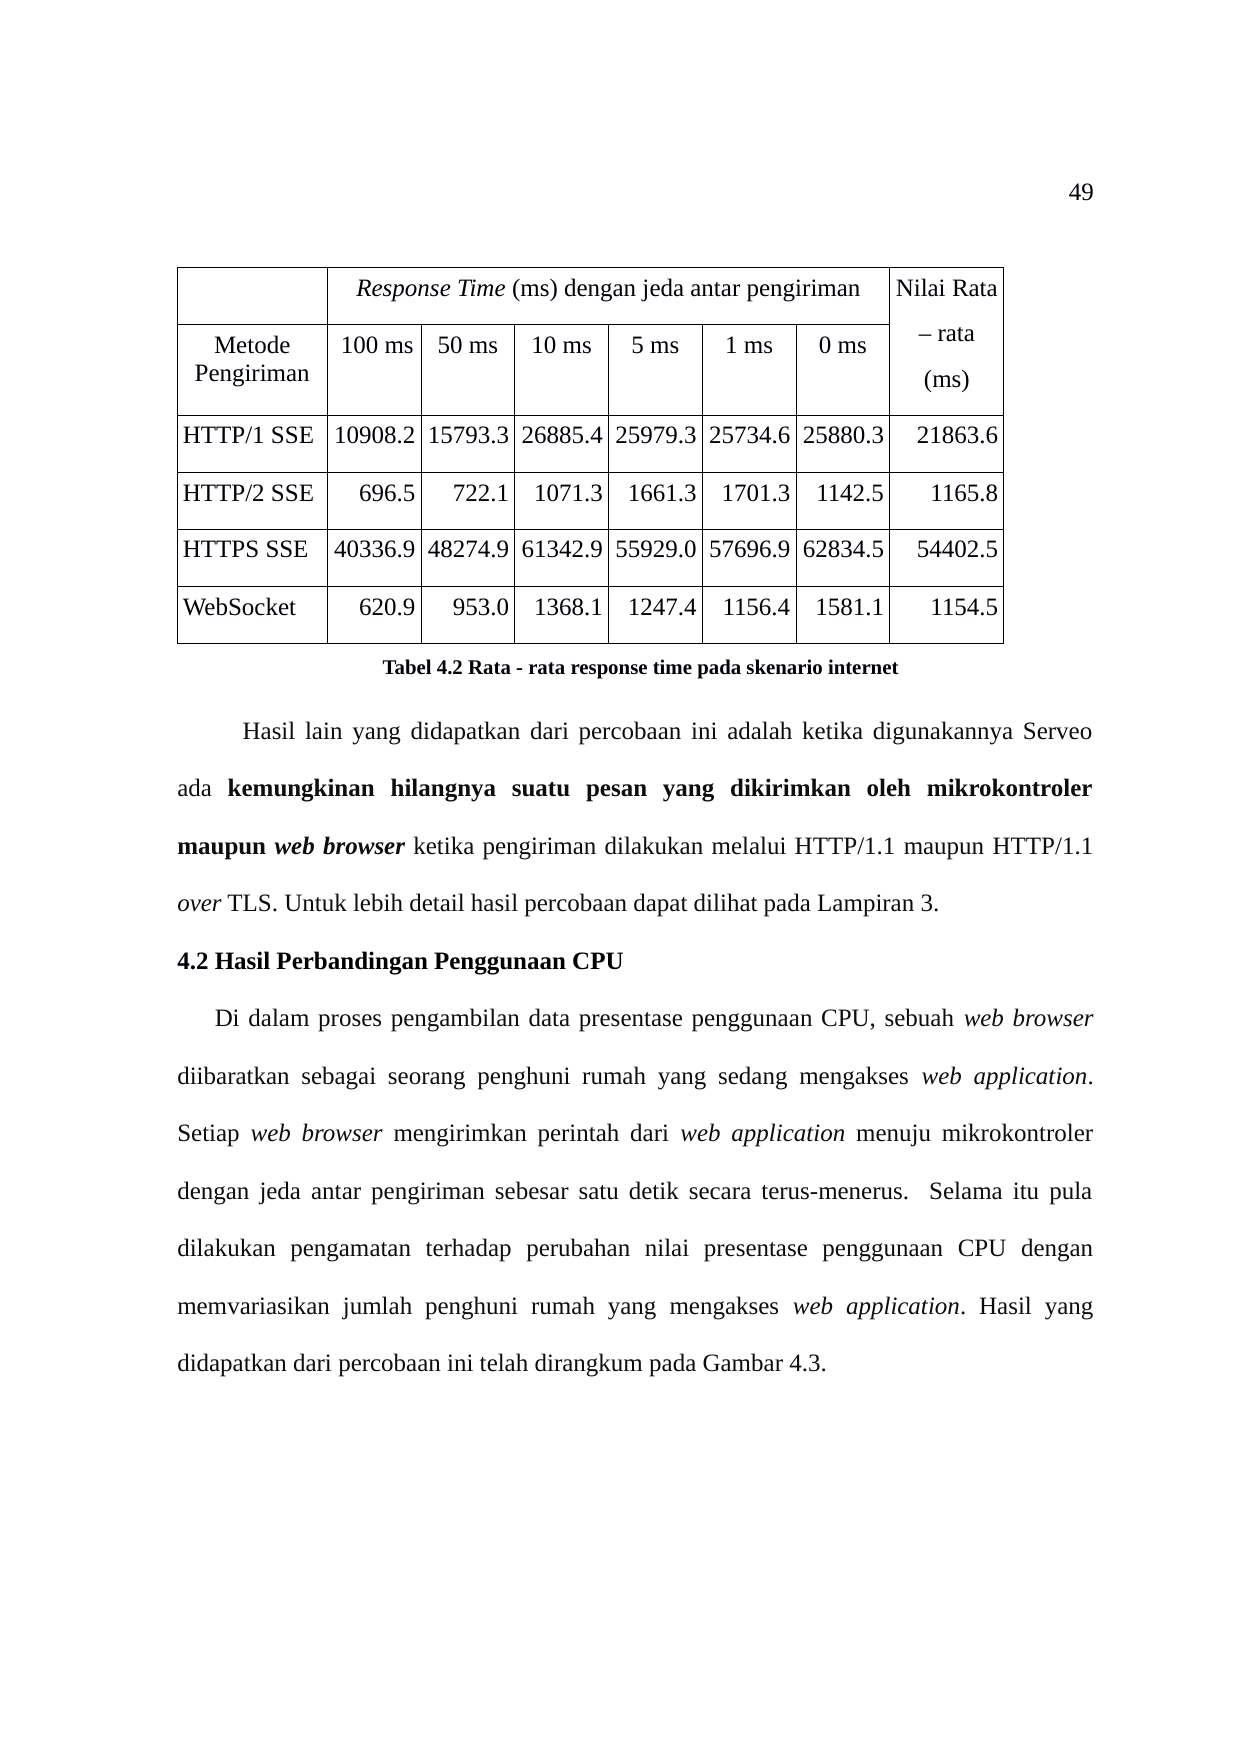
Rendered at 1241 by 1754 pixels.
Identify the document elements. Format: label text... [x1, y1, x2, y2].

table_cell 10908.2 [328, 416, 421, 472]
table_cell 55929.0 [609, 530, 702, 586]
table_cell HTTP/2 SSE [178, 473, 327, 529]
table_cell 953.0 [422, 587, 514, 643]
table_header Response Time (ms) dengan jeda antar pengiriman [328, 268, 889, 324]
table_cell 21863.6 [890, 416, 1003, 472]
table_cell 5 ms [609, 325, 702, 415]
table_cell 10 ms [515, 325, 608, 415]
table_cell 620.9 [328, 587, 421, 643]
table_cell 50 ms [422, 325, 514, 415]
table_cell WebSocket [178, 587, 327, 643]
table_cell 1154.5 [890, 587, 1003, 643]
table_cell 15793.3 [422, 416, 514, 472]
table_cell 1368.1 [515, 587, 608, 643]
table_cell 26885.4 [515, 416, 608, 472]
table_cell 1581.1 [797, 587, 889, 643]
table_cell 1071.3 [515, 473, 608, 529]
table_cell 40336.9 [328, 530, 421, 586]
table_cell 1165.8 [890, 473, 1003, 529]
table_cell 48274.9 [422, 530, 514, 586]
table_cell 1247.4 [609, 587, 702, 643]
table_cell 25979.3 [609, 416, 702, 472]
text Di dalam proses pengambilan data presentase penggunaan CPU, sebuah web browser diibaratkan sebagai seorang penghuni rumah yang sedang mengakses web application. Setiap web browser mengirimkan perintah dari web application menuju mikrokontroler dengan jeda antar pengiriman sebesar satu detik secara terus-menerus. Selama itu pula dilakukan pengamatan terhadap perubahan nilai presentase penggunaan CPU dengan memvariasikan jumlah penghuni rumah yang mengakses web application. Hasil yang didapatkan dari percobaan ini telah dirangkum pada Gambar 4.3. [177, 1003, 1093, 1377]
table_cell 100 ms [328, 325, 421, 415]
table_cell HTTP/1 SSE [178, 416, 327, 472]
table_cell 54402.5 [890, 530, 1003, 586]
table_cell HTTPS SSE [178, 530, 327, 586]
table_cell 0 ms [797, 325, 889, 415]
table_cell 61342.9 [515, 530, 608, 586]
table_cell 1156.4 [703, 587, 796, 643]
subtitle 4.2 Hasil Perbandingan Penggunaan CPU [177, 946, 1093, 975]
table_header [178, 268, 327, 324]
table_cell 57696.9 [703, 530, 796, 586]
text 2Tabel 4.2 Rata - rata response time pada skenario internet [177, 655, 1093, 679]
table_header Nilai Rata – rata (ms) [890, 268, 1003, 415]
table_cell 1701.3 [703, 473, 796, 529]
text Hasil lain yang didapatkan dari percobaan ini adalah ketika digunakannya Serveo ada kemungkinan hilangnya suatu pesan yang dikirimkan oleh mikrokontroler maupun web browser ketika pengiriman dilakukan melalui HTTP/1.1 maupun HTTP/1.1 over TLS. Untuk lebih detail hasil percobaan dapat dilihat pada Lampiran 3. [177, 716, 1093, 917]
table_cell 1 ms [703, 325, 796, 415]
table_cell 1661.3 [609, 473, 702, 529]
table_cell Metode Pengiriman [178, 325, 327, 415]
table_cell 62834.5 [797, 530, 889, 586]
table_cell 1142.5 [797, 473, 889, 529]
table_cell 25734.6 [703, 416, 796, 472]
table_cell 722.1 [422, 473, 514, 529]
table_cell 25880.3 [797, 416, 889, 472]
table_cell 696.5 [328, 473, 421, 529]
